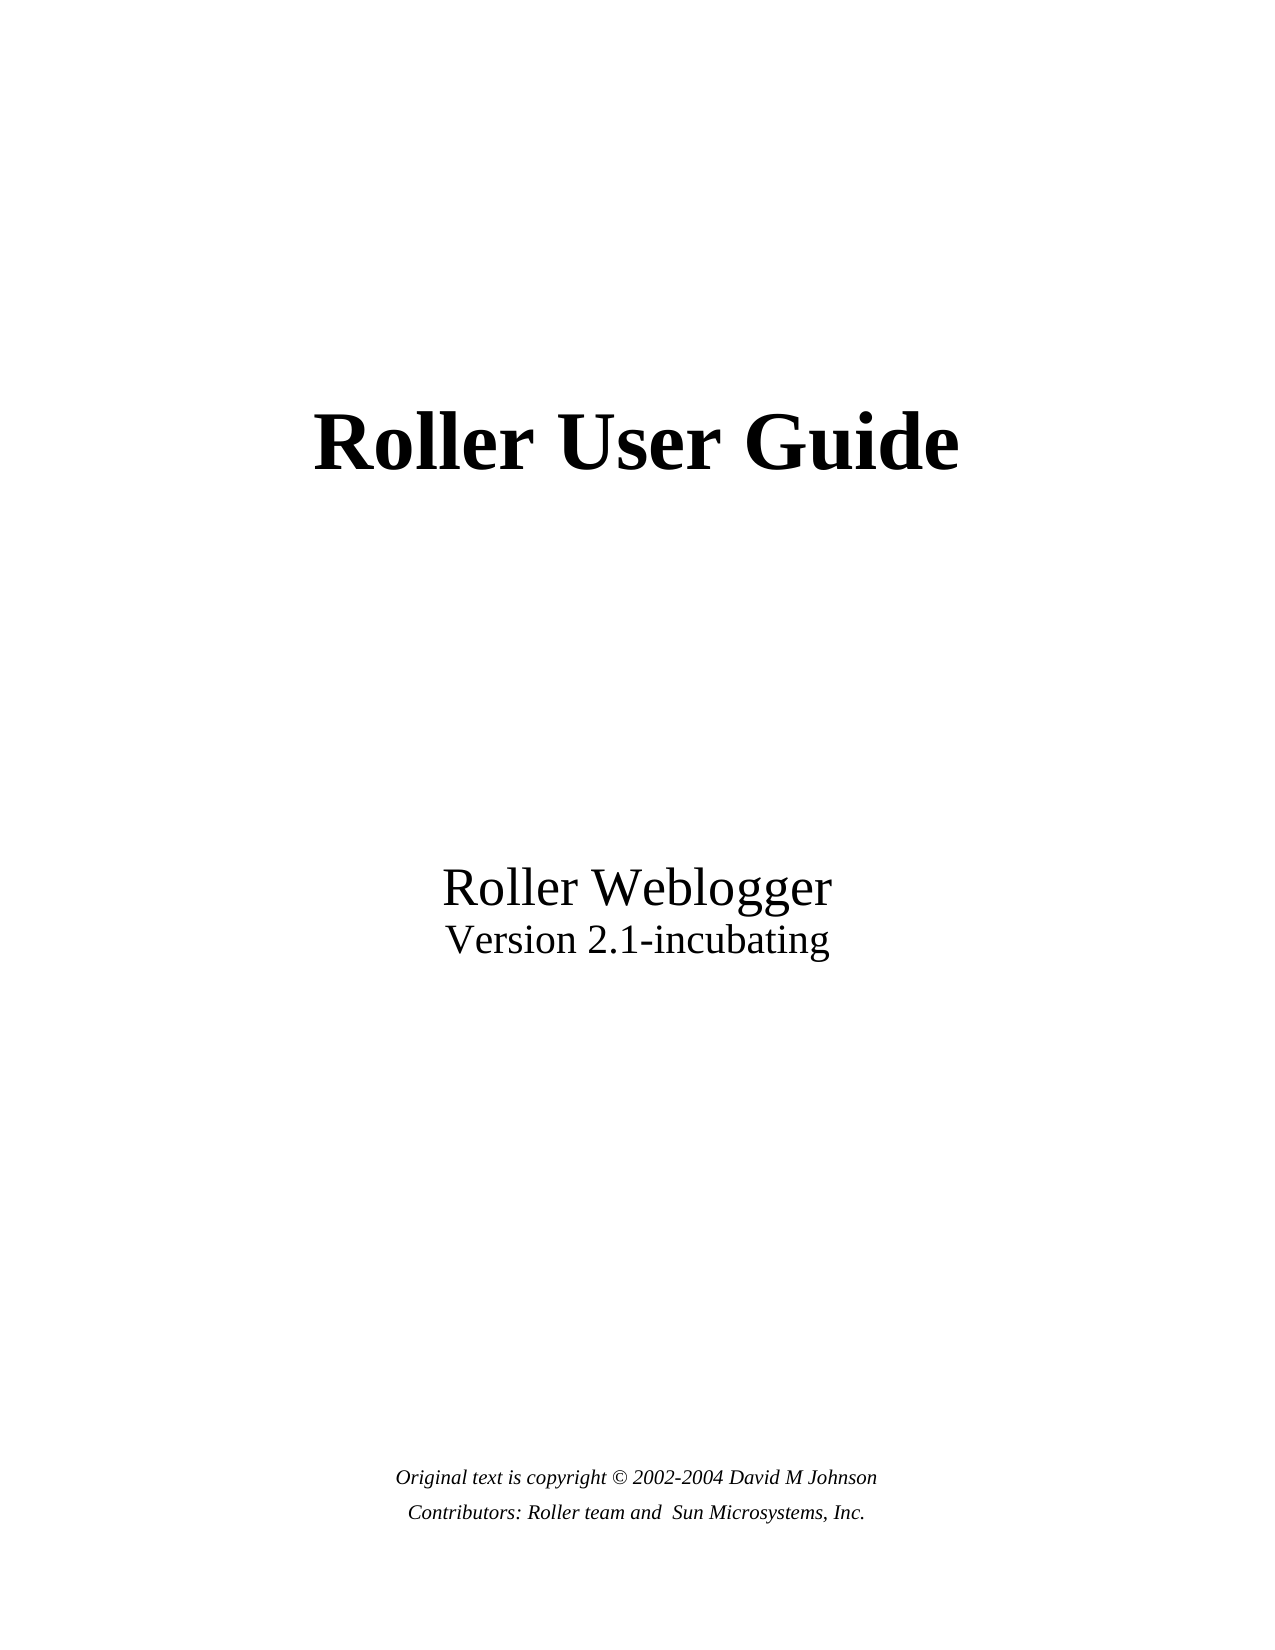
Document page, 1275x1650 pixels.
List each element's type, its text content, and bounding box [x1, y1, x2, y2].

text Original text is copyright © 2002-2004 David M Johnson [118, 1466, 1157, 1488]
text Contributors: Roller team and Sun Microsystems, Inc. [118, 1501, 1157, 1524]
text Version 2.1-incubating [118, 917, 1157, 963]
text Roller Weblogger [118, 857, 1157, 917]
text Roller User Guide [118, 395, 1157, 487]
